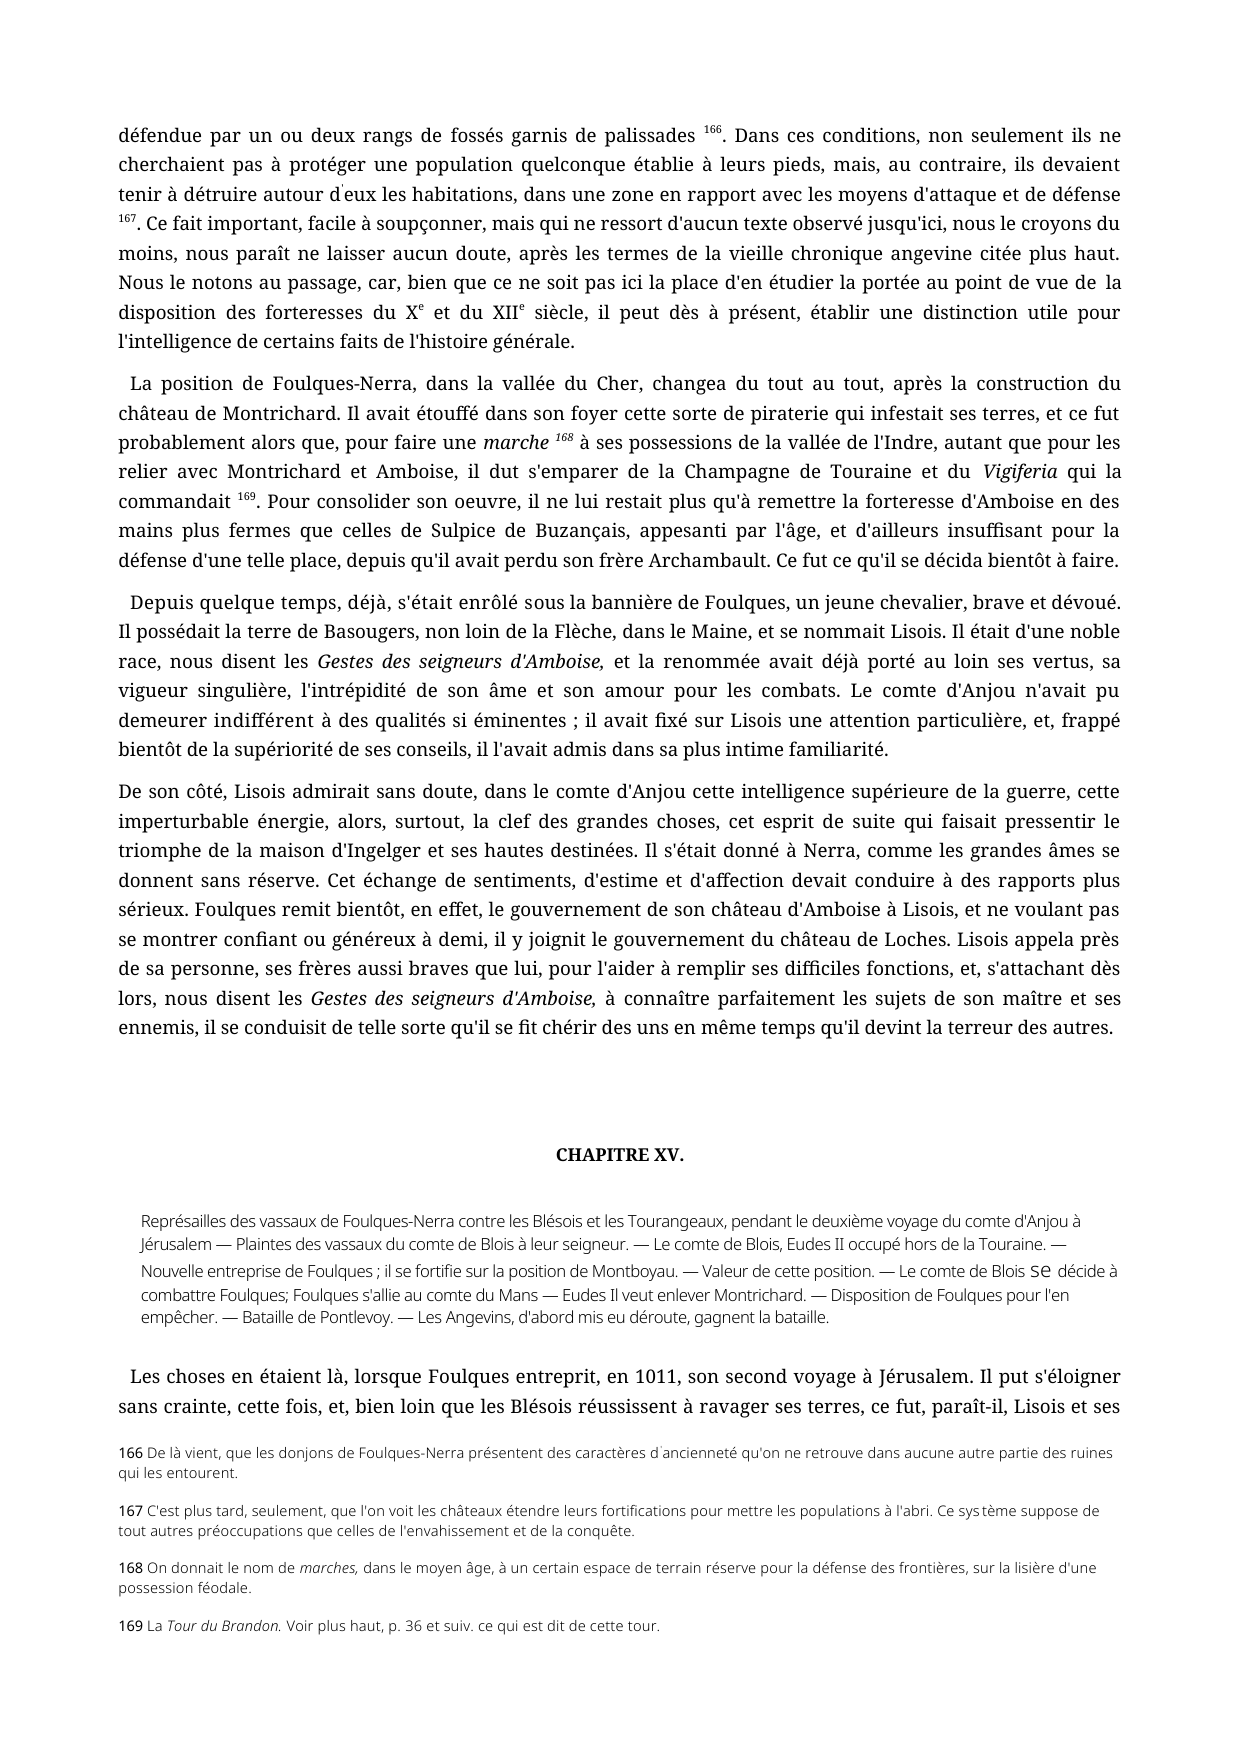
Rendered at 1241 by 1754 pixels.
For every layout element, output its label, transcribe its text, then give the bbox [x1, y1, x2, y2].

text défendue par un ou deux rangs de fossés garnis de palissades . Dans ces conditions, non seulement ils ne cherchaient pas à protéger une population quelconque établie à leurs pieds, mais, au contraire, ils devaient tenir à détruire autour d'eux les habitations, dans une zone en rapport avec les moyens d'attaque et de défense . Ce fait important, facile à soupçonner, mais qui ne ressort d'aucun texte observé jusqu'ici, nous le croyons du moins, nous paraît ne laisser aucun doute, après les termes de la vieille chronique angevine citée plus haut. Nous le notons au passage, car, bien que ce ne soit pas ici la place d'en étudier la portée au point de vue de la disposition des forteresses du Xe et du XIIe siècle, il peut dès à présent, établir une distinction utile pour l'intelligence de certains faits de l'histoire générale. [118, 118, 1122, 354]
text Depuis quelque temps, déjà, s'était enrôlé sous la bannière de Foulques, un jeune chevalier, brave et dévoué. Il possédait la terre de Basougers, non loin de la Flèche, dans le Maine, et se nommait Lisois. Il était d'une noble race, nous disent les Gestes des seigneurs d'Amboise, et la renommée avait déjà porté au loin ses vertus, sa vigueur singulière, l'intrépidité de son âme et son amour pour les combats. Le comte d'Anjou n'avait pu demeurer indifférent à des qualités si éminentes ; il avait fixé sur Lisois une attention particulière, et, frappé bientôt de la supériorité de ses conseils, il l'avait admis dans sa plus intime familiarité. [118, 585, 1122, 762]
text On donnait le nom de marches, dans le moyen âge, à un certain espace de terrain réserve pour la défense des frontières, sur la lisière d'une possession féodale. [118, 1558, 1122, 1598]
subtitle Représailles des vassaux de Foulques-Nerra contre les Blésois et les Tourangeaux, pendant le deuxième voyage du comte d'Anjou à Jérusalem — Plaintes des vassaux du comte de Blois à leur seigneur. — Le comte de Blois, Eudes II occupé hors de la Touraine. — Nouvelle entreprise de Foulques ; il se fortifie sur la position de Montboyau. — Valeur de cette position. — Le comte de Blois se décide à combattre Foulques; Foulques s'allie au comte du Mans — Eudes Il veut enlever Montrichard. — Disposition de Foulques pour l'en empêcher. — Bataille de Pontlevoy. — Les Angevins, d'abord mis eu déroute, gagnent la bataille. [141, 1209, 1122, 1329]
text Les choses en étaient là, lorsque Foulques entreprit, en 1011, son second voyage à Jérusalem. Il put s'éloigner sans crainte, cette fois, et, bien loin que les Blésois réussissent à ravager ses terres, ce fut, paraît-il, Lisois et ses [118, 1359, 1122, 1418]
text C'est plus tard, seulement, que l'on voit les châteaux étendre leurs fortifications pour mettre les populations à l'abri. Ce sys­tème suppose de tout autres préoccupations que celles de l'envahissement et de la conquête. [118, 1501, 1122, 1541]
subtitle CHAPITRE XV. [118, 1142, 1122, 1166]
text La Tour du Brandon. Voir plus haut, p. 33 et suiv. ce qui est dit de cette tour. [118, 1616, 1122, 1636]
text La position de Foulques-Nerra, dans la vallée du Cher, changea du tout au tout, après la construction du château de Montrichard. Il avait étouffé dans son foyer cette sorte de piraterie qui infestait ses terres, et ce fut probablement alors que, pour faire une marche à ses possessions de la vallée de l'Indre, autant que pour les relier avec Montrichard et Amboise, il dut s'emparer de la Champagne de Touraine et du Vigiferia qui la commandait . Pour consolider son oeuvre, il ne lui restait plus qu'à remettre la forteresse d'Amboise en des mains plus fermes que celles de Sulpice de Buzançais, appesanti par l'âge, et d'ailleurs insuffisant pour la défense d'une telle place, depuis qu'il avait perdu son frère Archambault. Ce fut ce qu'il se décida bientôt à faire. [118, 366, 1122, 573]
text De là vient, que les donjons de Foulques-Nerra présentent des caractères d'ancienneté qu'on ne retrouve dans aucune autre partie des ruines qui les entourent. [118, 1443, 1122, 1483]
list De son côté, Lisois admirait sans doute, dans le comte d'Anjou cette intelligence supérieure de la guerre, cette imperturbable énergie, alors, surtout, la clef des grandes choses, cet esprit de suite qui faisait pressentir le triomphe de la maison d'Ingelger et ses hautes destinées. Il s'était donné à Nerra, comme les grandes âmes se donnent sans réserve. Cet échange de sentiments, d'estime et d'affection devait conduire à des rapports plus sérieux. Foulques remit bientôt, en effet, le gouvernement de son château d'Amboise à Lisois, et ne voulant pas se montrer confiant ou généreux à demi, il y joignit le gouvernement du château de Loches. Lisois appela près de sa personne, ses frères aussi braves que lui, pour l'aider à remplir ses difficiles fonctions, et, s'attachant dès lors, nous disent les Gestes des seigneurs d'Amboise, à connaître parfaitement les sujets de son maître et ses ennemis, il se conduisit de telle sorte qu'il se fit chérir des uns en même temps qu'il devint la terreur des autres. [118, 775, 1122, 1040]
